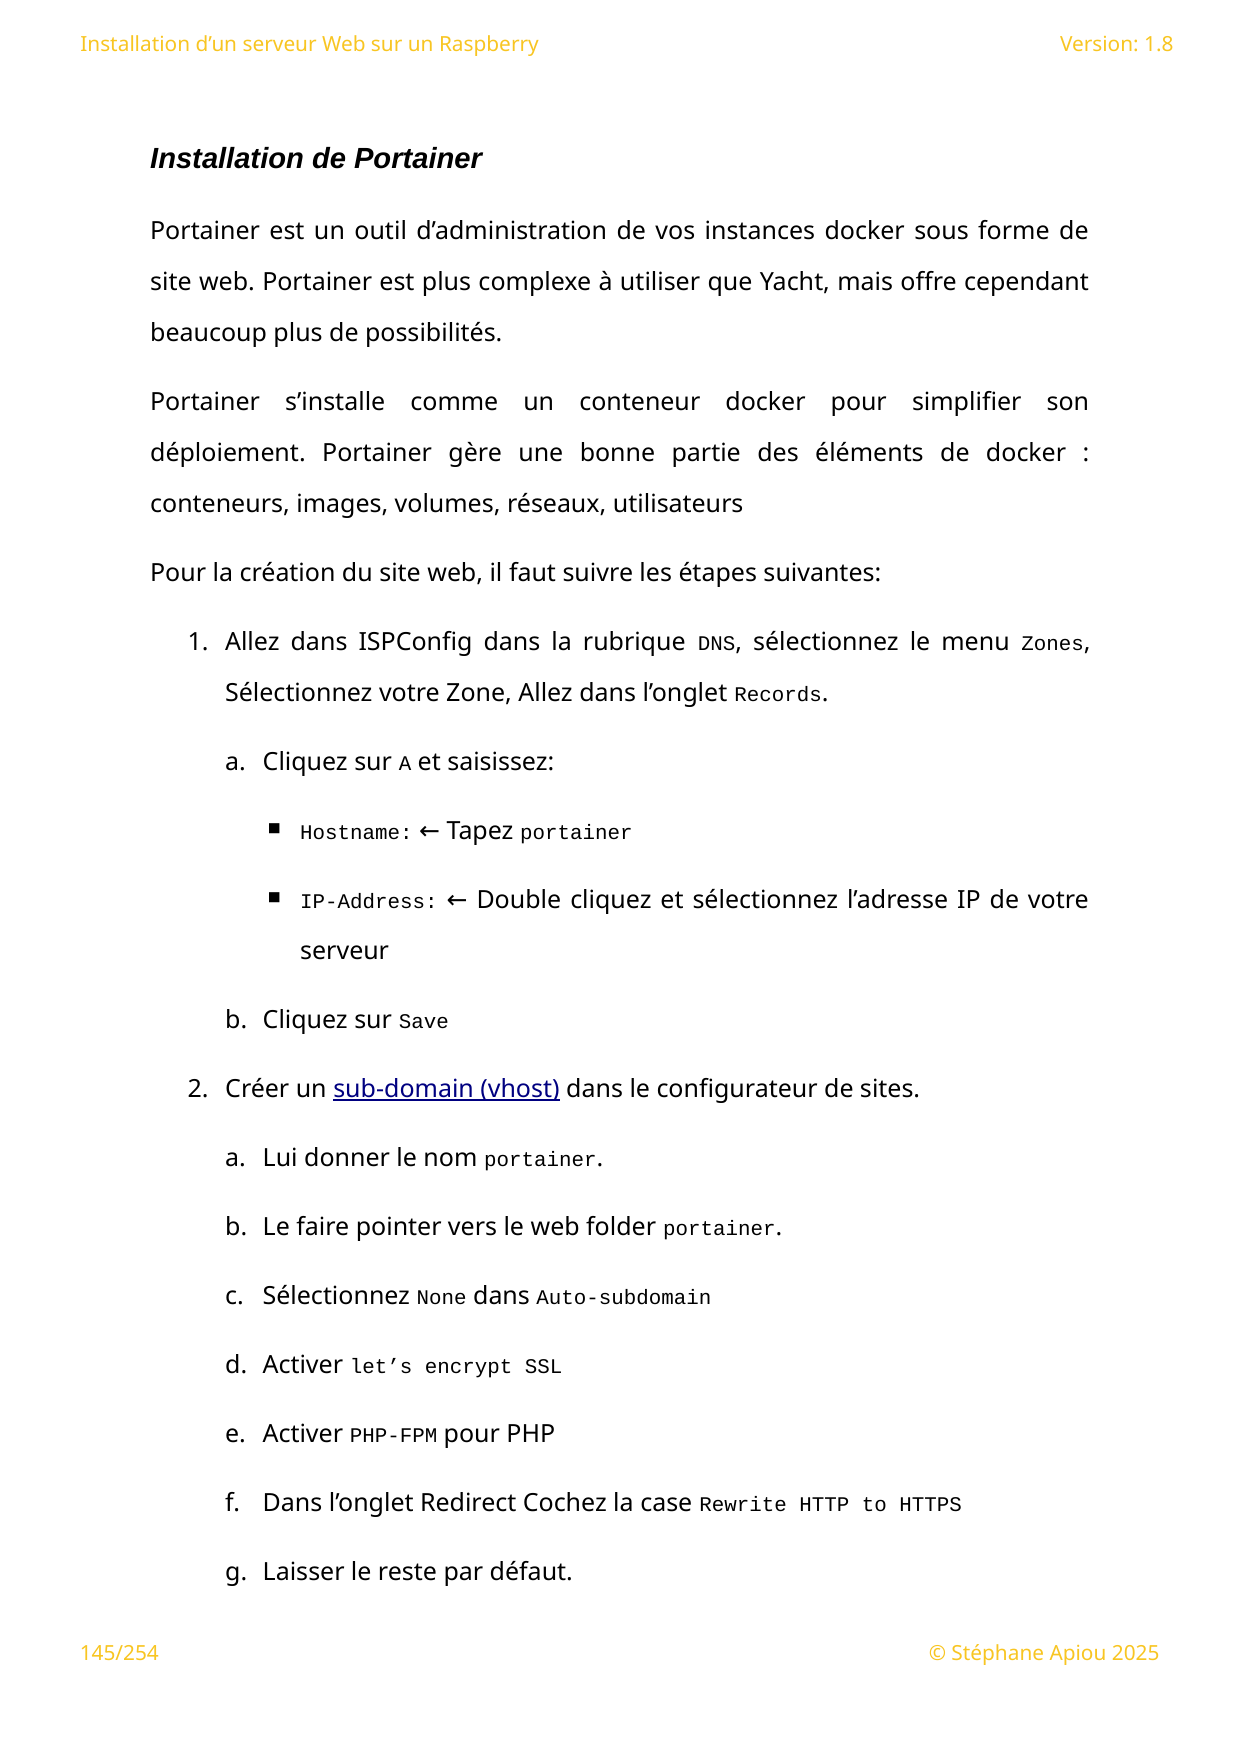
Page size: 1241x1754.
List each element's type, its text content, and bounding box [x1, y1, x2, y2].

text Portainer est un outil d’administration de vos instances docker sous forme de site web. Portainer est plus complexe à utiliser que Yacht, mais offre cependant beaucoup plus de possibilités. [150, 212, 1090, 349]
text Pour la création du site web, il faut suivre les étapes suivantes: [150, 554, 1090, 589]
list Le faire pointer vers le web folder portainer. [225, 1208, 1090, 1242]
text Portainer s’installe comme un conteneur docker pour simplifier son déploiement. Portainer gère une bonne partie des éléments de docker : conteneurs, images, volumes, réseaux, utilisateurs [150, 383, 1090, 520]
list Activer let’s encrypt SSL [225, 1346, 1090, 1380]
list Créer un sub-domain (vhost) dans le configurateur de sites. [187, 1070, 1090, 1104]
list Laisser le reste par défaut. [225, 1553, 1090, 1587]
list Cliquez sur Save [225, 1001, 1090, 1036]
list Sélectionnez None dans Auto-subdomain [225, 1277, 1090, 1311]
list Cliquez sur A et saisissez: [225, 743, 1090, 778]
subtitle Installation de Portainer [150, 141, 1090, 174]
list Hostname: ← Tapez portainer [262, 812, 1090, 847]
list Activer PHP-FPM pour PHP [225, 1415, 1090, 1449]
list Lui donner le nom portainer. [225, 1139, 1090, 1173]
list Allez dans ISPConfig dans la rubrique DNS, sélectionnez le menu Zones, Sélectionnez votre Zone, Allez dans l’onglet Records. [187, 623, 1090, 709]
list IP-Address: ← Double cliquez et sélectionnez l’adresse IP de votre serveur [262, 881, 1090, 967]
list Dans l’onglet Redirect Cochez la case Rewrite HTTP to HTTPS [225, 1484, 1090, 1518]
